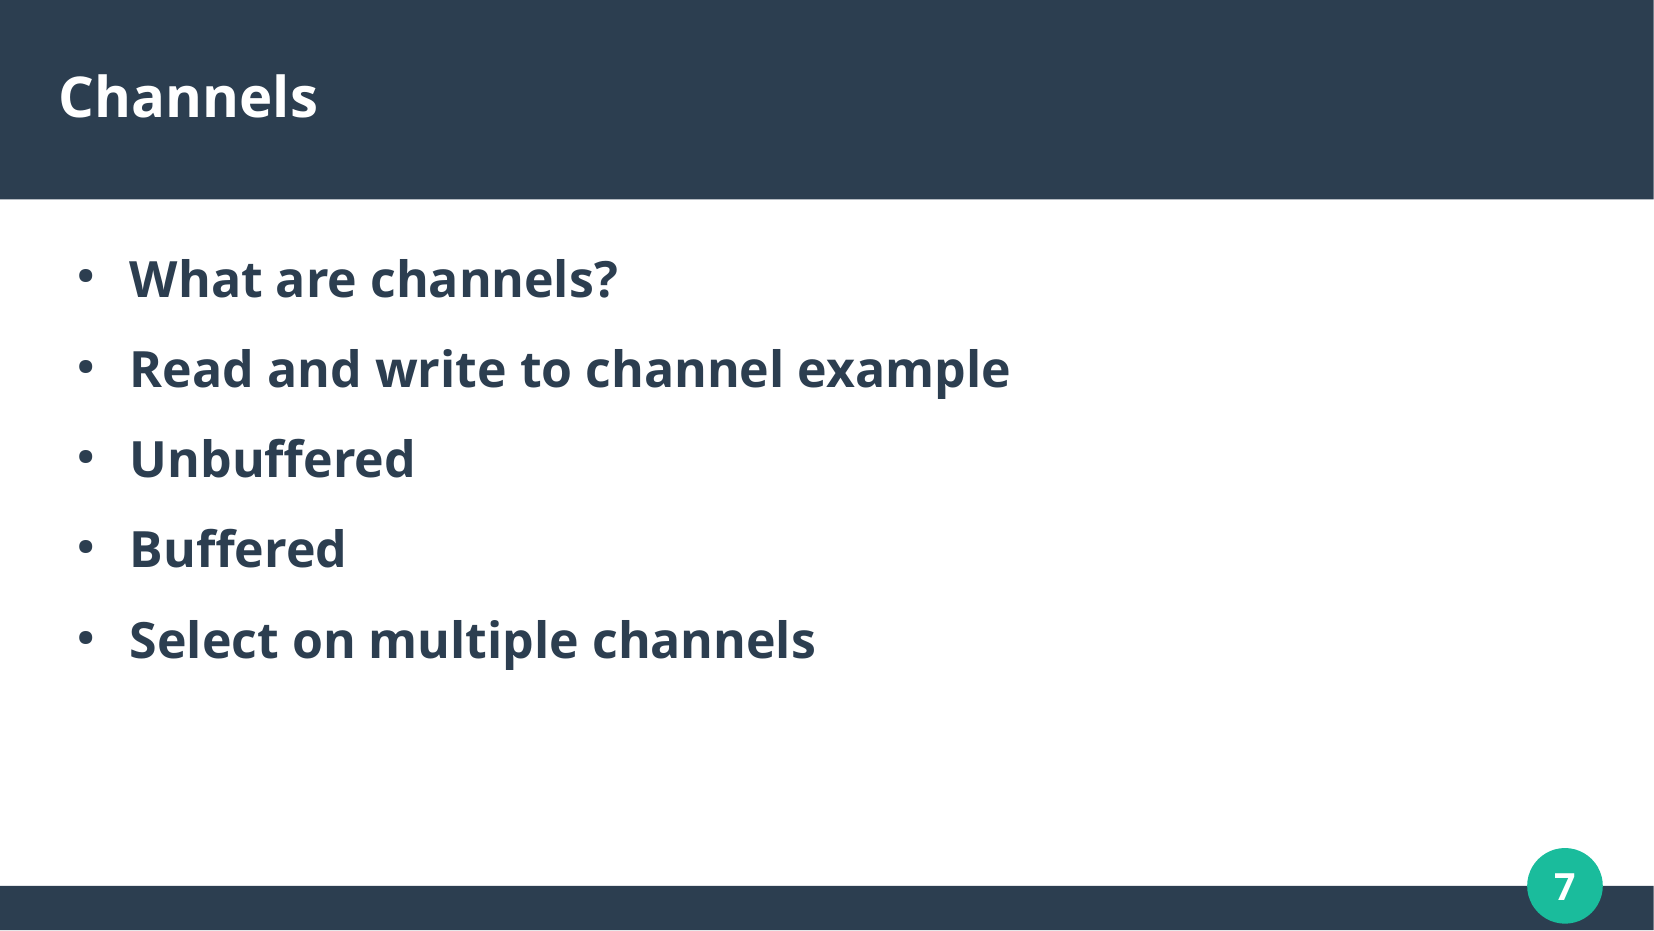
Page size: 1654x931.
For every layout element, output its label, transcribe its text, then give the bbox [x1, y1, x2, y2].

list What are channels? Read and write to channel example Unbuffered Buffered Select on multiple channels [59, 243, 1595, 864]
title Channels [59, 37, 1595, 155]
